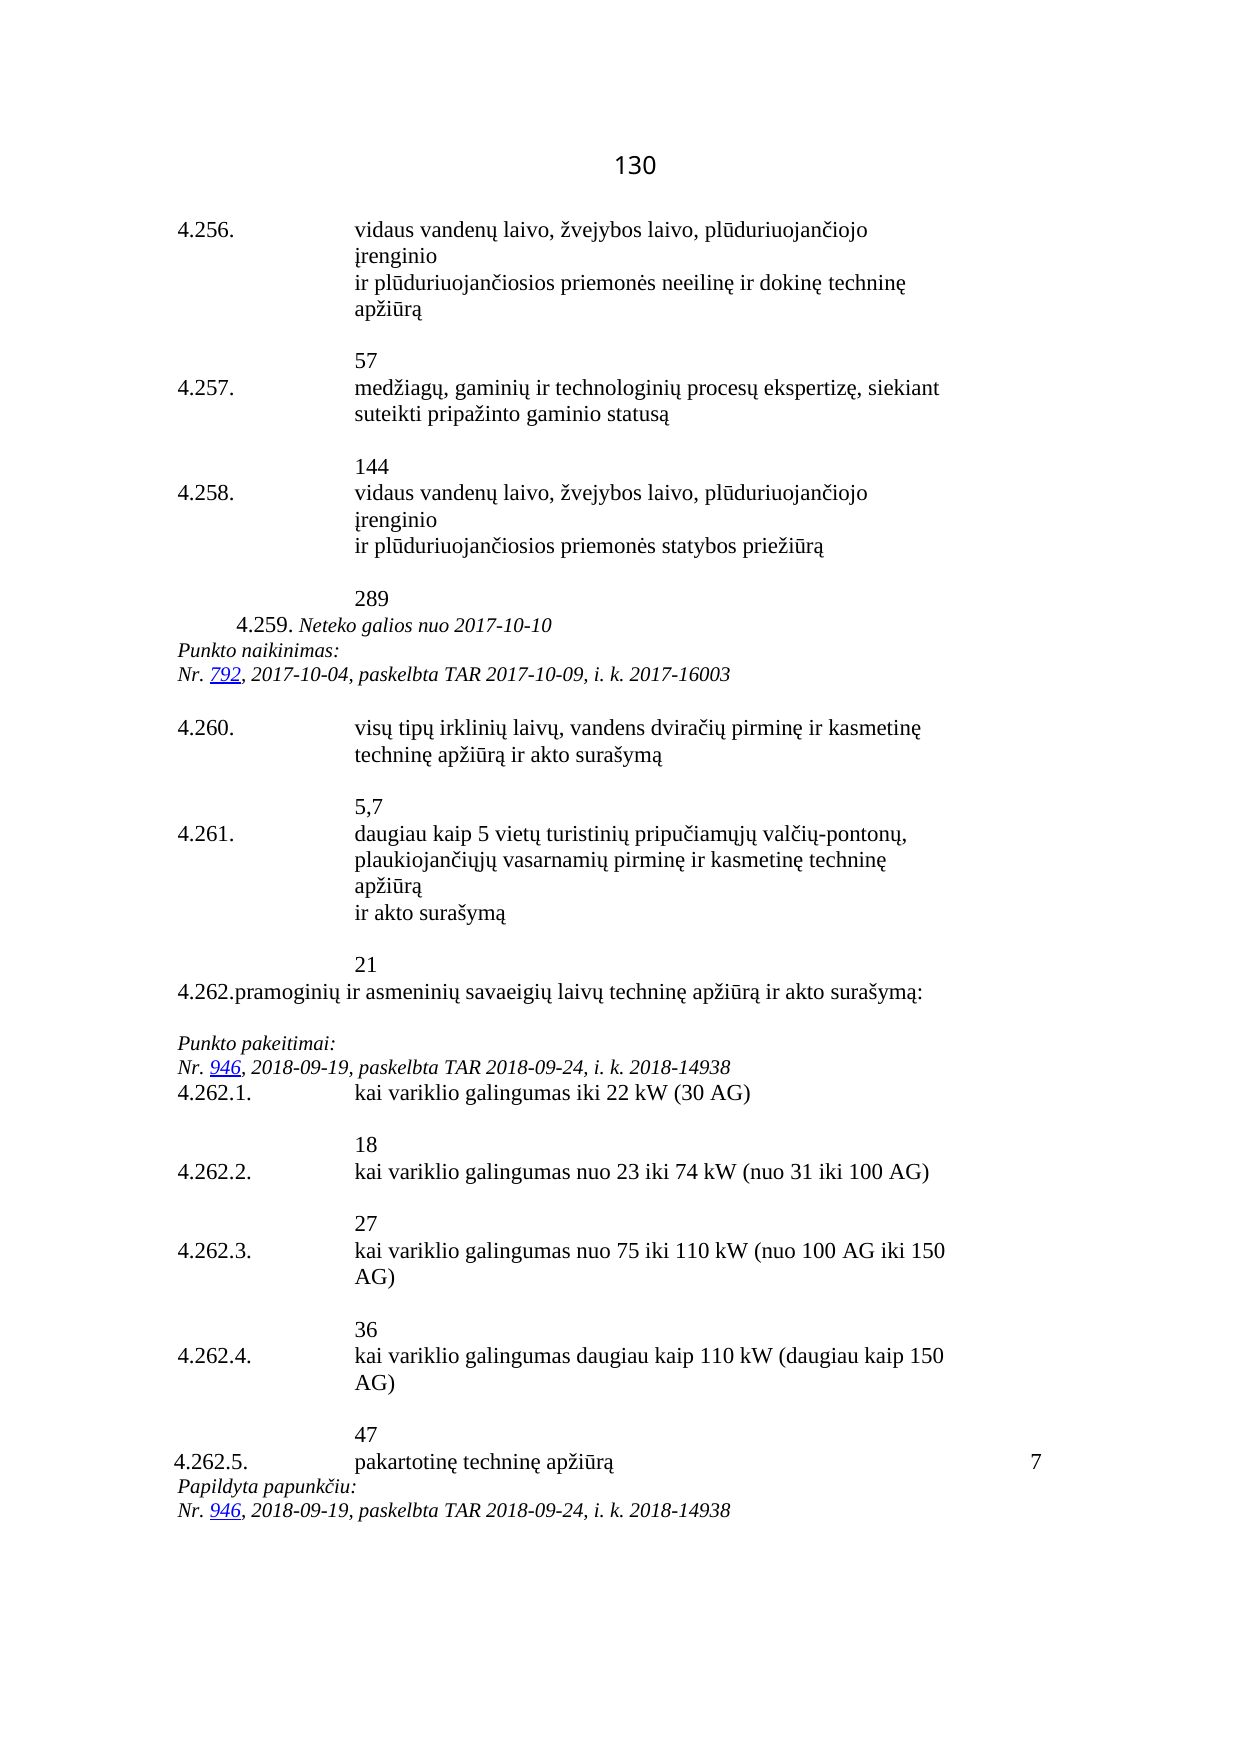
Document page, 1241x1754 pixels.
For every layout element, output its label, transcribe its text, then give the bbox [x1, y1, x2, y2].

text 4.262.3. kai variklio galingumas nuo 75 iki 110 kW (nuo 100 AG iki 150 [177, 1237, 945, 1263]
text 4.262.pramoginių ir asmeninių savaeigių laivų techninę apžiūrą ir akto surašymą: [177, 978, 945, 1004]
text 4.262.5. pakartotinę techninę apžiūrą 7 [174, 1448, 1093, 1474]
text 4.259. Neteko galios nuo 2017-10-10 [177, 611, 1093, 637]
text plaukiojančiųjų vasarnamių pirminę ir kasmetinę techninę apžiūrą [354, 846, 945, 899]
text techninę apžiūrą ir akto surašymą 5,7 [354, 741, 945, 820]
text AG) 36 [354, 1263, 945, 1342]
text Nr. 946, 2018-09-19, paskelbta TAR 2018-09-24, i. k. 2018-14938 [177, 1055, 1093, 1079]
text Nr. 792, 2017-10-04, paskelbta TAR 2017-10-09, i. k. 2017-16003 [177, 662, 1093, 686]
text 4.262.4. kai variklio galingumas daugiau kaip 110 kW (daugiau kaip 150 [177, 1342, 945, 1369]
text apžiūrą 57 [354, 295, 945, 374]
text AG) 47 [354, 1369, 945, 1448]
text 4.256. vidaus vandenų laivo, žvejybos laivo, plūduriuojančiojo įrenginio [177, 216, 945, 268]
text ir plūduriuojančiosios priemonės neeilinę ir dokinę techninę [354, 268, 945, 295]
text 4.262.2. kai variklio galingumas nuo 23 iki 74 kW (nuo 31 iki 100 AG) 27 [177, 1158, 945, 1237]
text 4.260. visų tipų irklinių laivų, vandens dviračių pirminę ir kasmetinę [177, 714, 945, 741]
text 4.261. daugiau kaip 5 vietų turistinių pripučiamųjų valčių-pontonų, [177, 820, 945, 846]
text Punkto naikinimas: [177, 637, 1093, 662]
text 4.262.1. kai variklio galingumas iki 22 kW (30 AG) 18 [177, 1079, 945, 1158]
text Nr. 946, 2018-09-19, paskelbta TAR 2018-09-24, i. k. 2018-14938 [177, 1498, 1093, 1522]
text Punkto pakeitimai: [177, 1031, 1093, 1055]
text ir plūduriuojančiosios priemonės statybos priežiūrą 289 [354, 532, 945, 611]
text suteikti pripažinto gaminio statusą 144 [354, 400, 945, 479]
text ir akto surašymą 21 [354, 899, 945, 978]
text 4.257. medžiagų, gaminių ir technologinių procesų ekspertizę, siekiant [177, 374, 945, 400]
text 4.258. vidaus vandenų laivo, žvejybos laivo, plūduriuojančiojo įrenginio [177, 479, 945, 532]
text Papildyta papunkčiu: [177, 1474, 1093, 1498]
